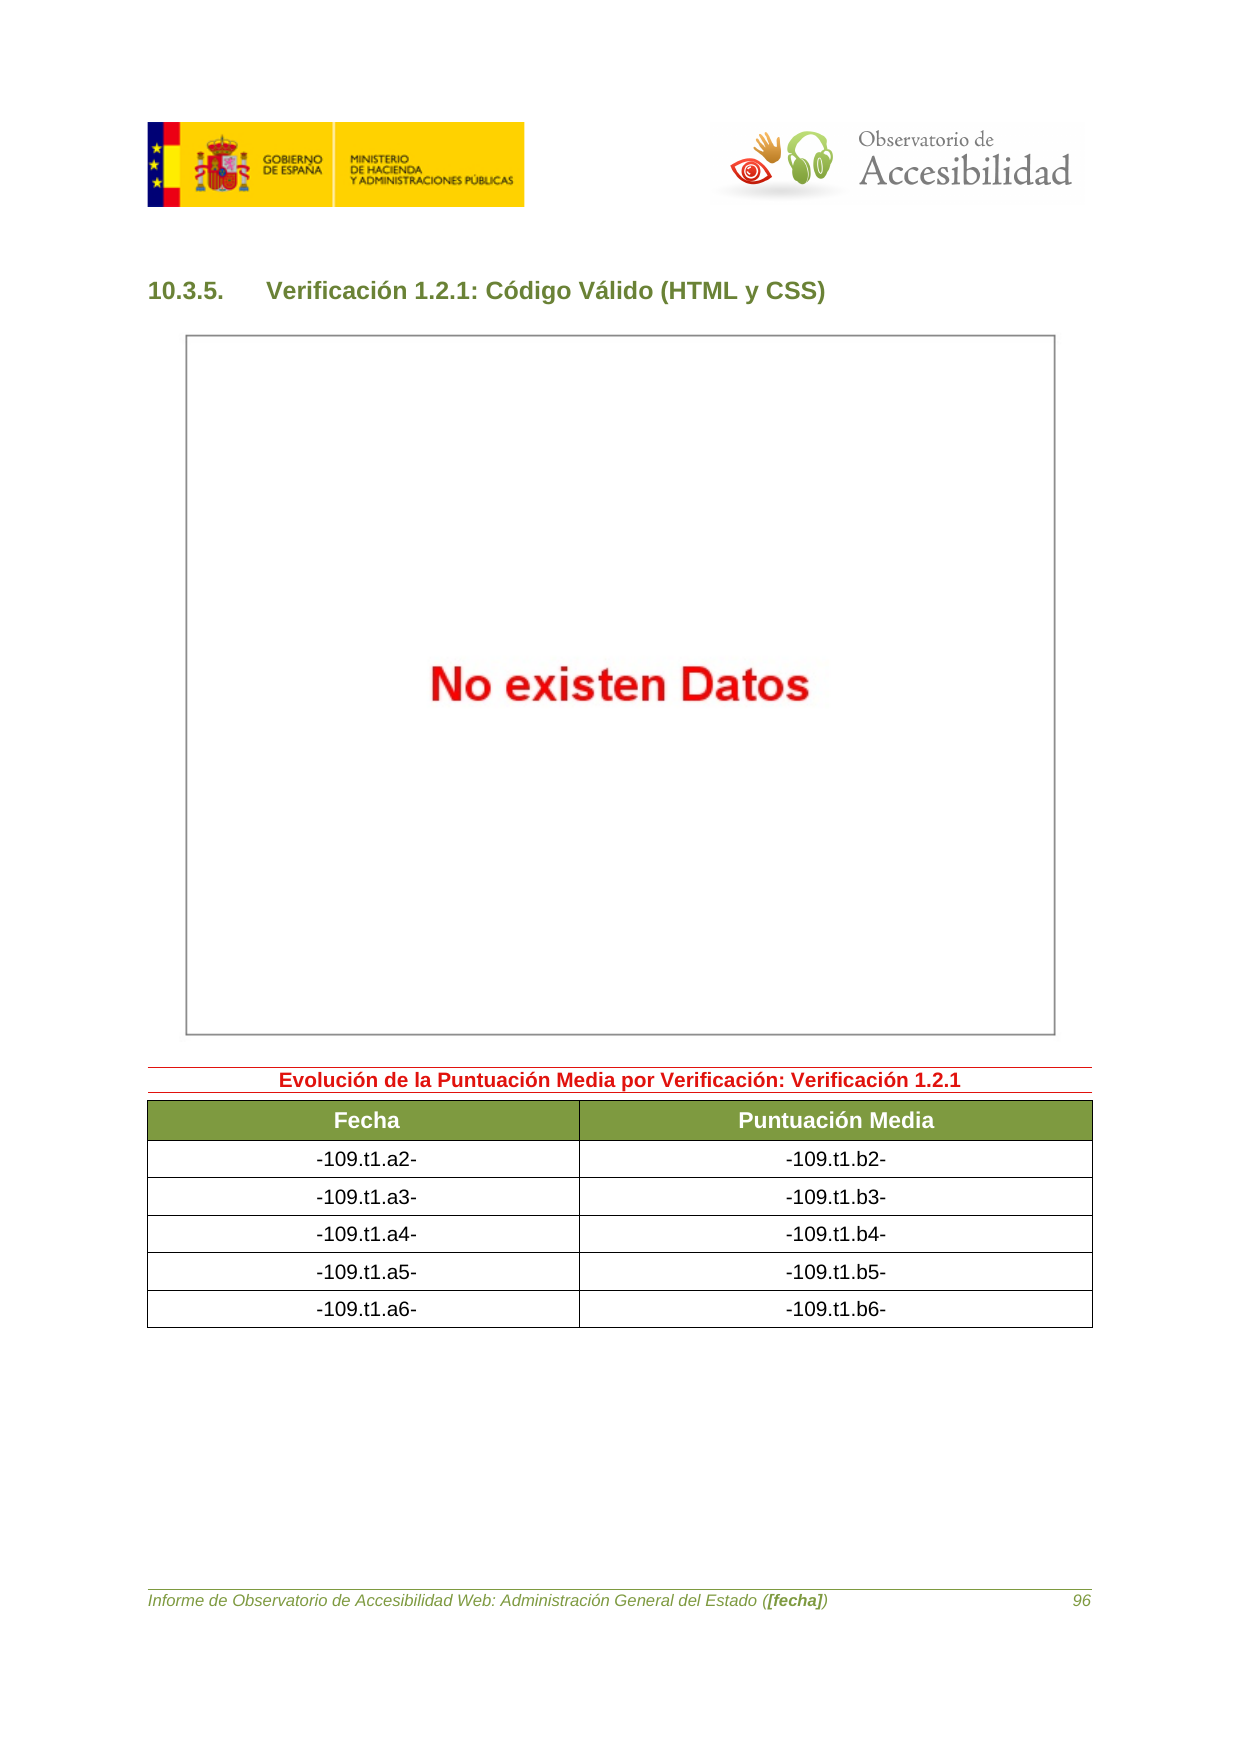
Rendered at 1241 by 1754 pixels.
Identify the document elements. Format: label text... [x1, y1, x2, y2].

table_cell -109.t1.a3- [148, 1178, 579, 1215]
picture [178, 332, 1062, 1042]
table_header Fecha [148, 1101, 579, 1140]
table_header Puntuación Media [580, 1101, 1092, 1140]
table_cell -109.t1.a5- [148, 1253, 579, 1290]
table_cell -109.t1.b5- [580, 1253, 1092, 1290]
table_cell -109.t1.b2- [580, 1141, 1092, 1177]
text Evolución de la Puntuación Media por Verificación: Verificación 1.2.1 [148, 1068, 1092, 1092]
picture [147, 122, 525, 207]
table_cell -109.t1.b4- [580, 1216, 1092, 1252]
table_cell -109.t1.a6- [148, 1291, 579, 1327]
list Verificación 1.2.1: Código Válido (HTML y CSS) [148, 276, 1092, 304]
table_cell -109.t1.b3- [580, 1178, 1092, 1215]
table_cell -109.t1.a4- [148, 1216, 579, 1252]
table_cell -109.t1.b6- [580, 1291, 1092, 1327]
table_cell -109.t1.a2- [148, 1141, 579, 1177]
picture [710, 122, 1086, 205]
